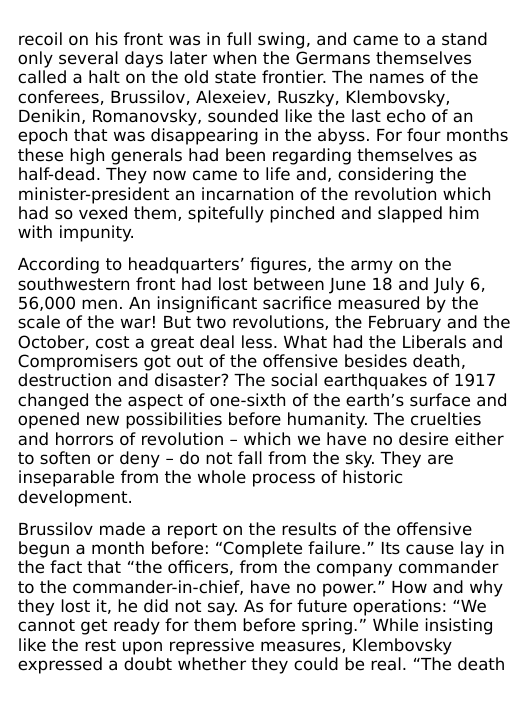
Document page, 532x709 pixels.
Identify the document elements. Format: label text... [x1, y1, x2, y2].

text According to headquarters’ figures, the army on the southwestern front had lost between June 18 and July 6, 56,000 men. An insignificant sacrifice measured by the scale of the war! But two revolutions, the February and the October, cost a great deal less. What had the Liberals and Compromisers got out of the offensive besides death, destruction and disaster? The social earthquakes of 1917 changed the aspect of one-sixth of the earth’s surface and opened new possibilities before humanity. The cruelties and horrors of revolution – which we have no desire either to soften or deny – do not fall from the sky. They are inseparable from the whole process of historic development. [18, 255, 514, 507]
text recoil on his front was in full swing, and came to a stand only several days later when the Germans themselves called a halt on the old state frontier. The names of the conferees, Brussilov, Alexeiev, Ruszky, Klembovsky, Denikin, Romanovsky, sounded like the last echo of an epoch that was disappearing in the abyss. For four months these high generals had been regarding themselves as half-dead. They now came to life and, considering the minister-president an incarnation of the revolution which had so vexed them, spitefully pinched and slapped him with impunity. [18, 29, 514, 243]
text Brussilov made a report on the results of the offensive begun a month before: “Complete failure.” Its cause lay in the fact that “the officers, from the company commander to the commander-in-chief, have no power.” How and why they lost it, he did not say. As for future operations: “We cannot get ready for them before spring.” While insisting like the rest upon repressive measures, Klembovsky expressed a doubt whether they could be real. “The death [18, 519, 514, 674]
